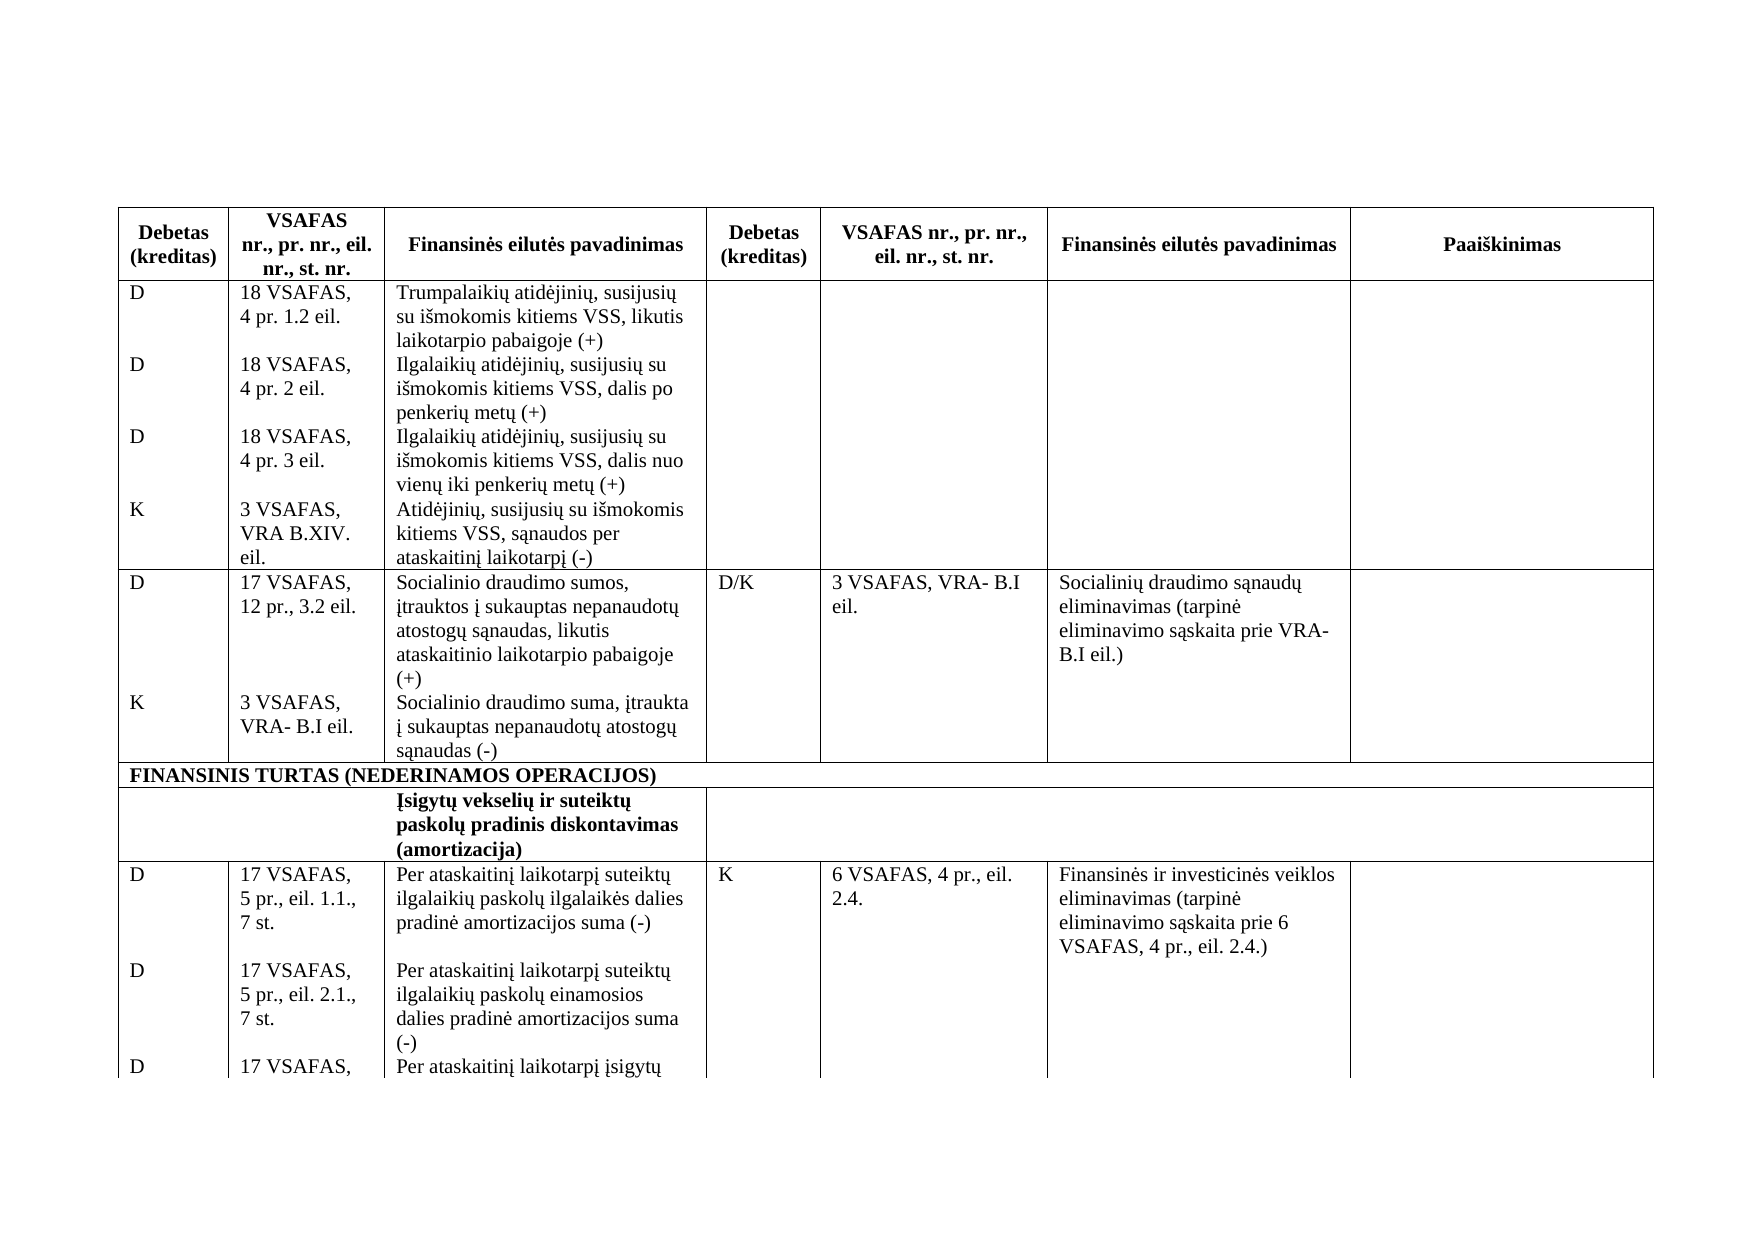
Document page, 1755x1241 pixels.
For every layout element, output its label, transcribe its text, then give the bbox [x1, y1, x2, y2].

table_cell [1351, 352, 1653, 424]
table_cell [1529, 763, 1554, 787]
table_cell [821, 1054, 1047, 1078]
table_cell [707, 281, 820, 352]
table_header Debetas (kreditas) [707, 208, 820, 280]
table_cell Per ataskaitinį laikotarpį suteiktų ilgalaikių paskolų einamosios dalies pradinė amortizacijos suma (-) [385, 958, 706, 1054]
table_cell Ilgalaikių atidėjinių, susijusių su išmokomis kitiems VSS, dalis po penkerių metų (+) [385, 352, 706, 424]
table_cell 18 VSAFAS, 4 pr. 2 eil. [229, 352, 384, 424]
table_cell 17 VSAFAS, 12 pr., 3.2 eil. [229, 570, 384, 690]
table_cell [1504, 763, 1529, 787]
table_header Finansinės eilutės pavadinimas [385, 208, 706, 280]
table_header VSAFAS nr., pr. nr., eil. nr., st. nr. [821, 208, 1047, 280]
table_cell Ilgalaikių atidėjinių, susijusių su išmokomis kitiems VSS, dalis nuo vienų iki penkerių metų (+) [385, 424, 706, 496]
table_cell [821, 424, 1047, 496]
table_cell Per ataskaitinį laikotarpį įsigytų [385, 1054, 706, 1078]
table_cell [1048, 690, 1350, 762]
table_cell [707, 496, 820, 569]
table_cell [1351, 281, 1653, 352]
table_cell [707, 788, 821, 861]
table_cell Per ataskaitinį laikotarpį suteiktų ilgalaikių paskolų ilgalaikės dalies pradinė amortizacijos suma (-) [385, 862, 706, 958]
table_header Paaiškinimas [1351, 208, 1653, 280]
table_cell K [119, 690, 228, 762]
table_cell [1579, 763, 1604, 787]
table_cell [1048, 424, 1350, 496]
table_cell [821, 788, 1048, 861]
table_cell D [119, 352, 228, 424]
table_header VSAFAS nr., pr. nr., eil. nr., st. nr. [229, 208, 384, 280]
table_cell 6 VSAFAS, 4 pr., eil. 2.4. [821, 862, 1047, 958]
table_cell D [119, 958, 228, 1054]
table_cell [1351, 496, 1653, 569]
table_cell Socialinio draudimo sumos, įtrauktos į sukauptas nepanaudotų atostogų sąnaudas, likutis ataskaitinio laikotarpio pabaigoje (+) [385, 570, 706, 690]
table_cell 17 VSAFAS, 5 pr., eil. 1.1., 7 st. [229, 862, 384, 958]
table_cell [821, 496, 1047, 569]
table_cell [1351, 424, 1653, 496]
table_cell Įsigytų vekselių ir suteiktų paskolų pradinis diskontavimas (amortizacija) [385, 788, 706, 861]
table_header Finansinės eilutės pavadinimas [1048, 208, 1350, 280]
table_cell [821, 958, 1047, 1054]
table_cell 3 VSAFAS, VRA- B.I eil. [821, 570, 1047, 690]
table_cell 3 VSAFAS, VRA B.XIV. eil. [229, 496, 384, 569]
table_cell [707, 958, 820, 1054]
table_cell D [119, 570, 228, 690]
table_cell Socialinių draudimo sąnaudų eliminavimas (tarpinė eliminavimo sąskaita prie VRA- B.I eil.) [1048, 570, 1350, 690]
table_cell D [119, 424, 228, 496]
table_cell [707, 352, 820, 424]
table_cell 17 VSAFAS, [229, 1054, 384, 1078]
table_cell [229, 788, 385, 861]
table_cell 18 VSAFAS, 4 pr. 1.2 eil. [229, 281, 384, 352]
table_cell [707, 424, 820, 496]
table_cell [821, 281, 1047, 352]
table_cell [1351, 862, 1653, 958]
table_cell [1048, 496, 1350, 569]
table_cell [1604, 763, 1629, 787]
table_cell [1351, 788, 1653, 861]
table_cell 17 VSAFAS, 5 pr., eil. 2.1., 7 st. [229, 958, 384, 1054]
table_cell D [119, 1054, 228, 1078]
table_cell [1048, 788, 1351, 861]
table_cell K [119, 496, 228, 569]
table_cell [1629, 763, 1653, 787]
table_header Debetas (kreditas) [119, 208, 228, 280]
table_cell [1351, 570, 1653, 690]
table_cell [1554, 763, 1579, 787]
table_cell [119, 788, 229, 861]
table_cell 3 VSAFAS, VRA- B.I eil. [229, 690, 384, 762]
table_cell Socialinio draudimo suma, įtraukta į sukauptas nepanaudotų atostogų sąnaudas (-) [385, 690, 706, 762]
table_cell [707, 1054, 820, 1078]
table_cell [1351, 690, 1653, 762]
table_cell D [119, 281, 228, 352]
table_cell FINANSINIS TURTAS (NEDERINAMOS OPERACIJOS) [119, 763, 1504, 787]
table_cell D [119, 862, 228, 958]
table_cell [1351, 958, 1653, 1054]
table_cell Finansinės ir investicinės veiklos eliminavimas (tarpinė eliminavimo sąskaita prie 6 VSAFAS, 4 pr., eil. 2.4.) [1048, 862, 1350, 958]
table_cell [821, 690, 1047, 762]
table_cell [821, 352, 1047, 424]
table_cell [1048, 352, 1350, 424]
table_cell Atidėjinių, susijusių su išmokomis kitiems VSS, sąnaudos per ataskaitinį laikotarpį (-) [385, 496, 706, 569]
table_cell 18 VSAFAS, 4 pr. 3 eil. [229, 424, 384, 496]
table_cell [1351, 1054, 1653, 1078]
table_cell [1048, 1054, 1350, 1078]
table_cell [1048, 281, 1350, 352]
table_cell [1048, 958, 1350, 1054]
table_cell Trumpalaikių atidėjinių, susijusių su išmokomis kitiems VSS, likutis laikotarpio pabaigoje (+) [385, 281, 706, 352]
table_cell D/K [707, 570, 820, 690]
table_cell [707, 690, 820, 762]
table_cell K [707, 862, 820, 958]
